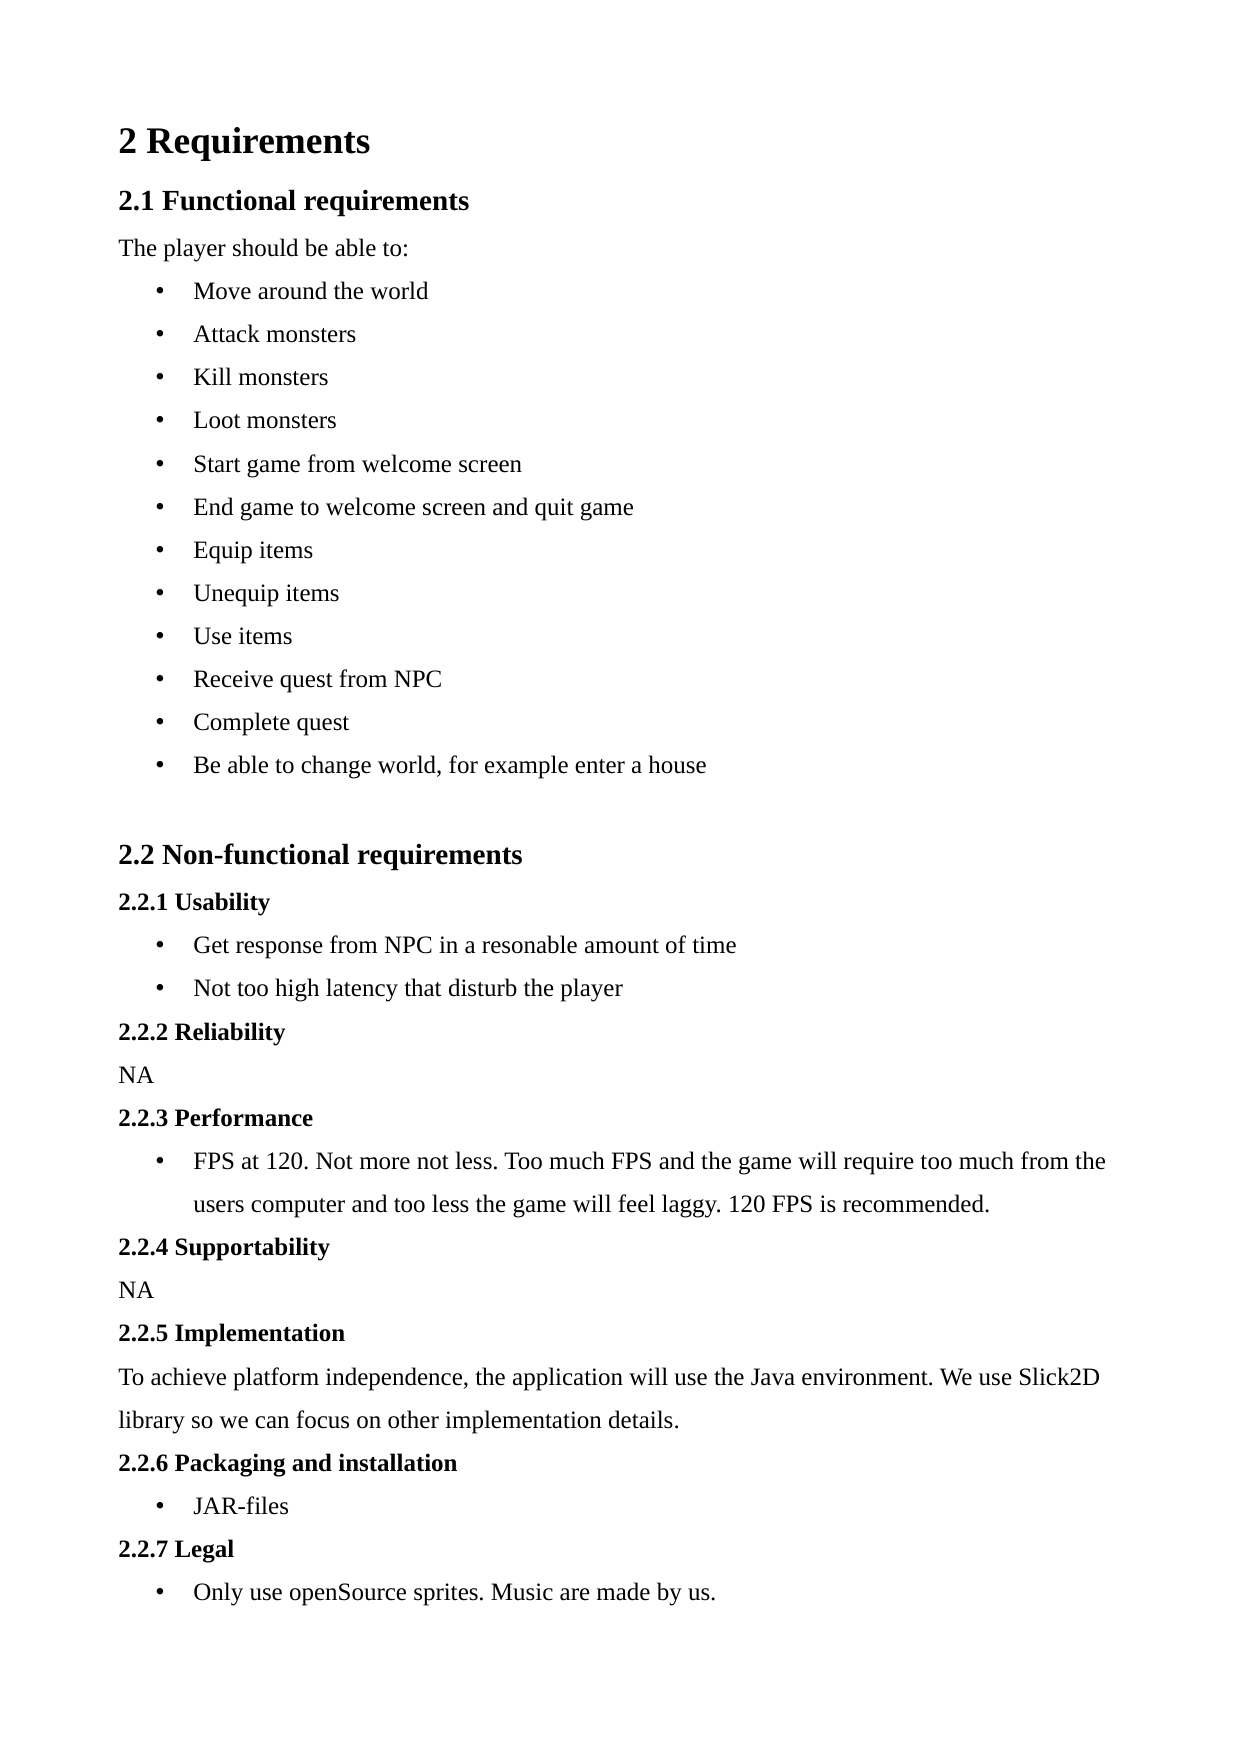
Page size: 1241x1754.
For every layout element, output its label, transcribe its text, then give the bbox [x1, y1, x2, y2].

list Unequip items [156, 578, 1122, 607]
text NA [118, 1275, 1122, 1304]
text 2.2.2 Reliability [118, 1017, 1122, 1045]
text 2.2.7 Legal [118, 1534, 1122, 1563]
list Move around the world [156, 276, 1122, 305]
text 2.1 Functional requirements [118, 183, 1122, 216]
list FPS at 120. Not more not less. Too much FPS and the game will require too much from the users computer and too less the game will feel laggy. 120 FPS is recommended. [156, 1146, 1122, 1218]
text 2 Requirements [118, 118, 1122, 161]
list Start game from welcome screen [156, 449, 1122, 477]
text 2.2.4 Supportability [118, 1232, 1122, 1261]
text NA [118, 1060, 1122, 1088]
list Loot monsters [156, 406, 1122, 434]
text 2.2.1 Usability [118, 887, 1122, 916]
list Only use openSource sprites. Music are made by us. [156, 1577, 1122, 1606]
list Not too high latency that disturb the player [156, 973, 1122, 1002]
text 2.2.6 Packaging and installation [118, 1448, 1122, 1477]
list Complete quest [156, 707, 1122, 736]
list Receive quest from NPC [156, 664, 1122, 693]
text To achieve platform independence, the application will use the Java environment. We use Slick2D library so we can focus on other implementation details. [118, 1362, 1122, 1433]
list Equip items [156, 535, 1122, 564]
list Get response from NPC in a resonable amount of time [156, 930, 1122, 959]
list JAR-files [156, 1491, 1122, 1520]
text 2.2.3 Performance [118, 1103, 1122, 1132]
list Be able to change world, for example enter a house [156, 751, 1122, 779]
list Kill monsters [156, 362, 1122, 391]
text The player should be able to: [118, 233, 1122, 262]
list Use items [156, 621, 1122, 650]
list End game to welcome screen and quit game [156, 492, 1122, 521]
list Attack monsters [156, 319, 1122, 348]
text 2.2.5 Implementation [118, 1318, 1122, 1347]
text 2.2 Non-functional requirements [118, 837, 1122, 870]
